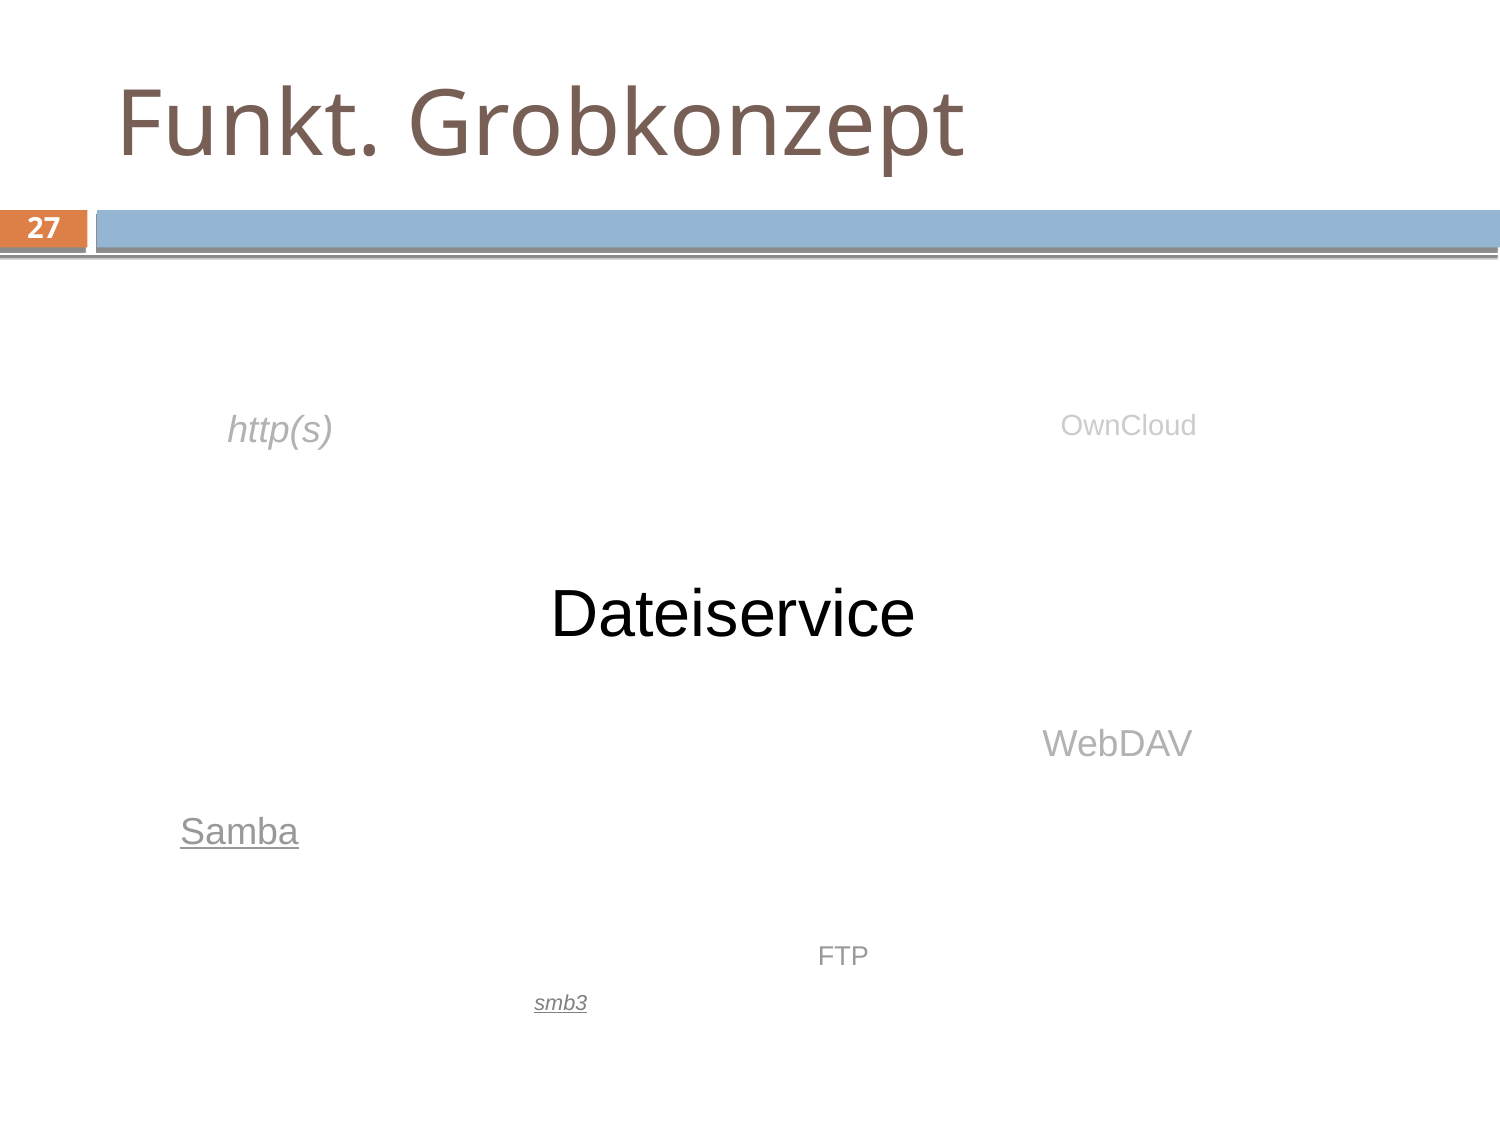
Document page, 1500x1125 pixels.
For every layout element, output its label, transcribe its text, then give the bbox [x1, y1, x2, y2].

text_box OwnCloud [1045, 401, 1213, 450]
text_box smb3 [519, 956, 603, 1023]
text_box http(s) [212, 401, 349, 459]
text_box FTP [803, 933, 991, 979]
subtitle Dateiservice [47, 274, 1385, 1028]
title Funkt. Grobkonzept [100, 37, 1438, 200]
text_box Samba [165, 803, 314, 860]
text_box WebDAV [1027, 714, 1241, 772]
